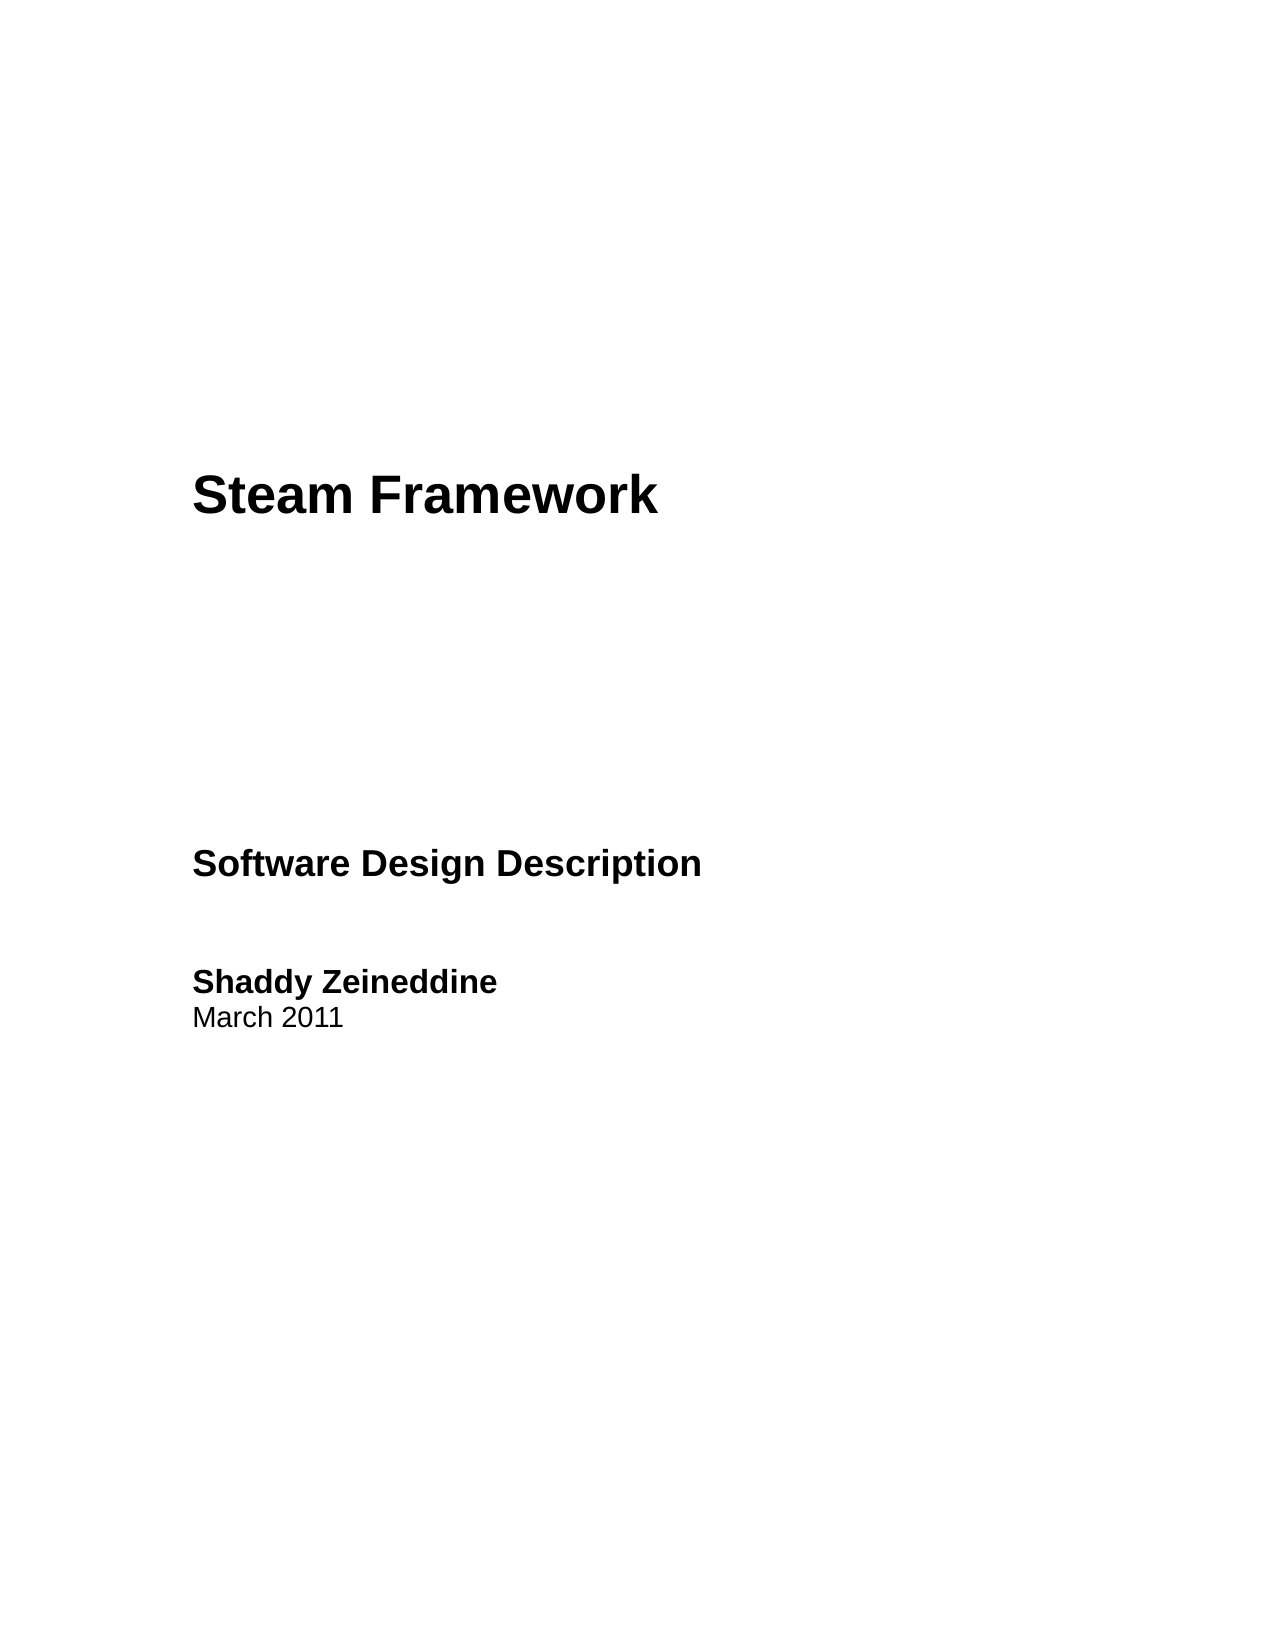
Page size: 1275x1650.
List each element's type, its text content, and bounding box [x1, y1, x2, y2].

text March 2011 [118, 1000, 1157, 1034]
text Shaddy Zeineddine [118, 962, 1157, 1000]
text Steam Framework [118, 463, 1157, 525]
text Software Design Description [118, 842, 1157, 885]
